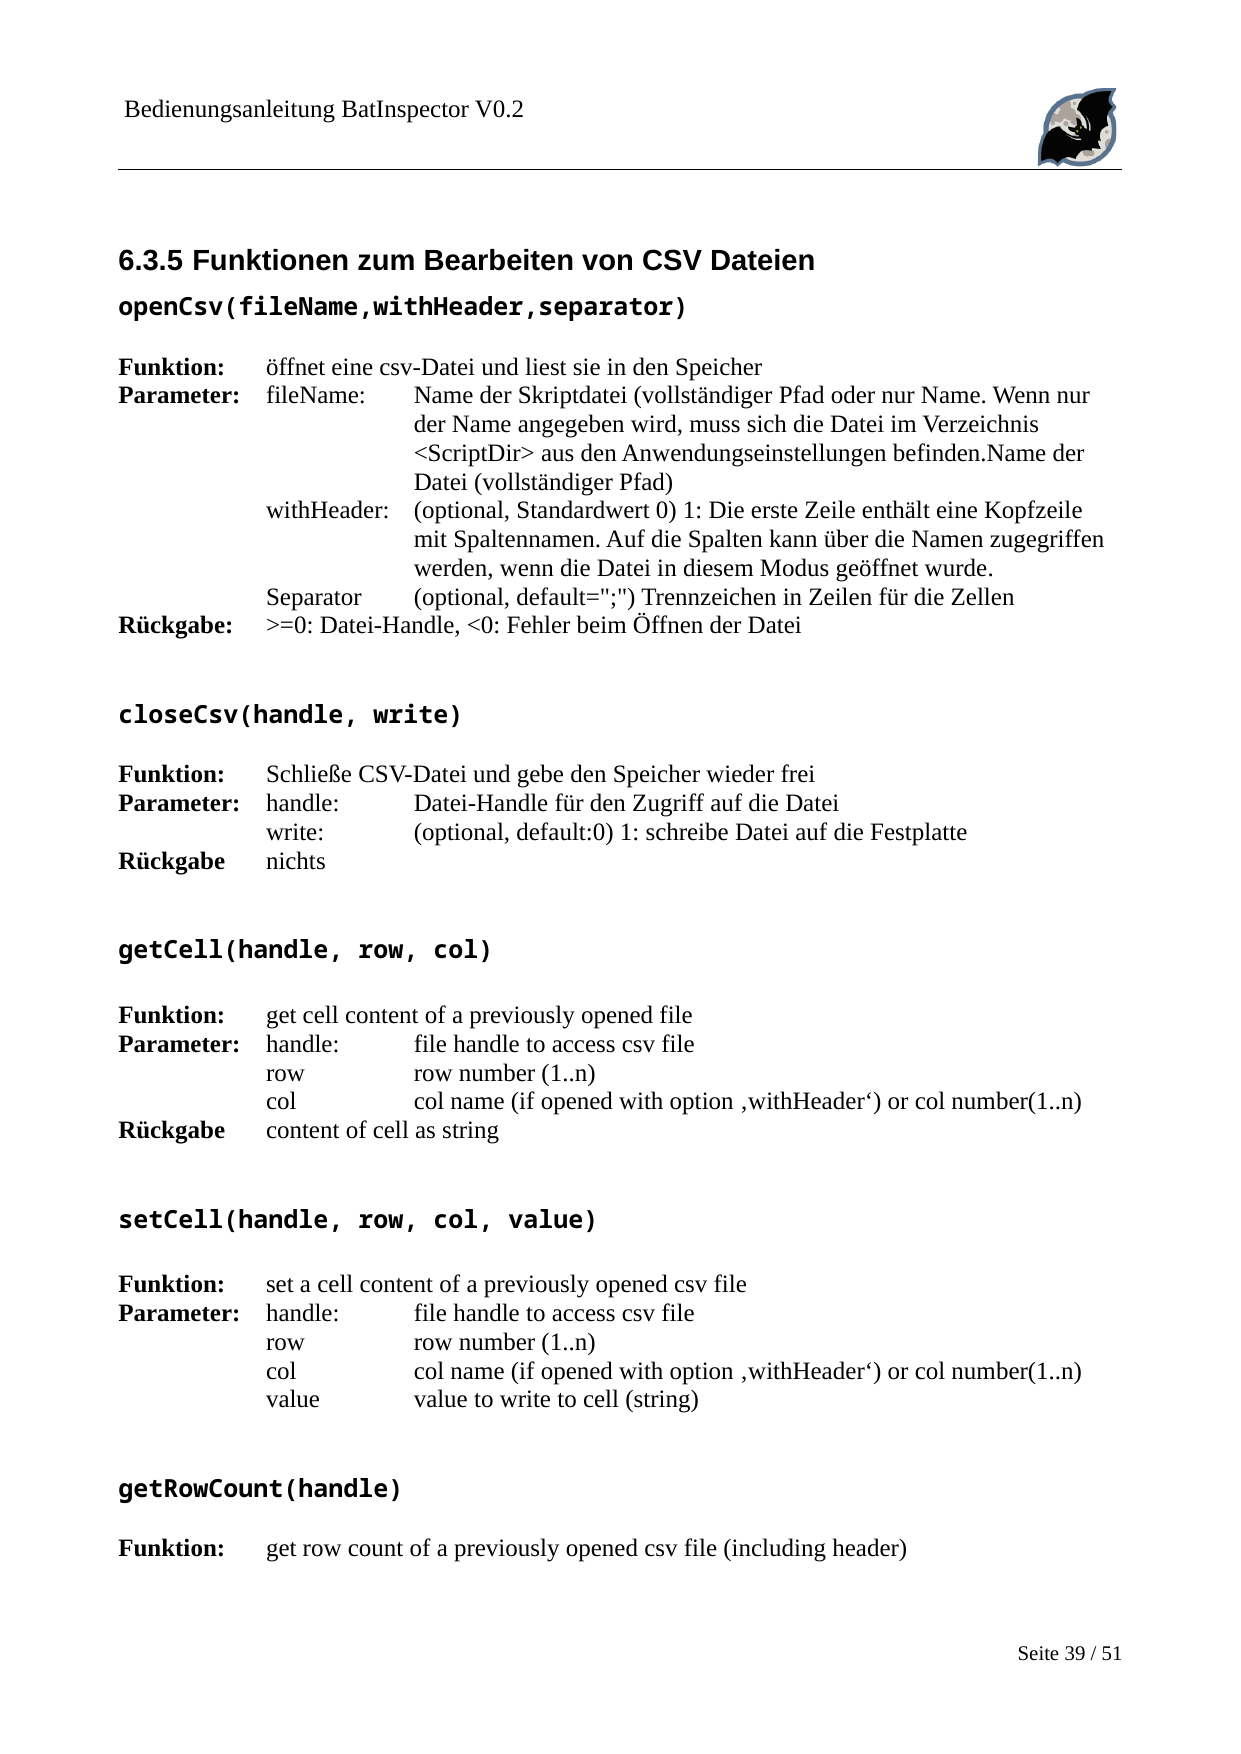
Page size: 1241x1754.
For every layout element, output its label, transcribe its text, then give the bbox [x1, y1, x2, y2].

text Parameter: handle: file handle to access csv file row row number (1..n) [118, 1298, 1122, 1356]
text setCell(handle, row, col, value) [118, 1201, 1122, 1235]
text col col name (if opened with option ‚withHeader‘) or col number(1..n) [118, 1356, 1122, 1384]
text closeCsv(handle, write) [118, 697, 1122, 731]
text getRowCount(handle) [118, 1471, 1122, 1505]
text openCsv(fileName,withHeader,separator) [118, 289, 1122, 323]
text write: (optional, default:0) 1: schreibe Datei auf die Festplatte [118, 817, 1122, 846]
text getCell(handle, row, col) [118, 932, 1122, 966]
text Rückgabe: >=0: Datei-Handle, <0: Fehler beim Öffnen der Datei [118, 610, 1122, 639]
subtitle Funktionen zum Bearbeiten von CSV Dateien [118, 243, 1122, 276]
picture [1037, 88, 1117, 167]
text Funktion: get cell content of a previously opened file [118, 1000, 1122, 1029]
text Funktion: set a cell content of a previously opened csv file [118, 1269, 1122, 1298]
text Rückgabe nichts [118, 846, 1122, 874]
text Separator (optional, default=";") Trennzeichen in Zeilen für die Zellen [118, 582, 1122, 610]
text Parameter: fileName: Name der Skriptdatei (vollständiger Pfad oder nur Name. Wenn nur der Name angegeben wird, muss sich die Datei im Verzeichnis <ScriptDir> aus den Anwendungseinstellungen befinden.Name der Datei (vollständiger Pfad) withHeader: (optional, Standardwert 0) 1: Die erste Zeile enthält eine Kopfzeile mit Spaltennamen. Auf die Spalten kann über die Namen zugegriffen werden, wenn die Datei in diesem Modus geöffnet wurde. [118, 380, 1122, 582]
text Funktion: get row count of a previously opened csv file (including header) [118, 1533, 1122, 1562]
text Parameter: handle: Datei-Handle für den Zugriff auf die Datei [118, 788, 1122, 817]
text Parameter: handle: file handle to access csv file row row number (1..n) [118, 1029, 1122, 1086]
text Funktion: Schließe CSV-Datei und gebe den Speicher wieder frei [118, 759, 1122, 788]
text Rückgabe content of cell as string [118, 1115, 1122, 1144]
text col col name (if opened with option ‚withHeader‘) or col number(1..n) [118, 1086, 1122, 1115]
text value value to write to cell (string) [118, 1384, 1122, 1413]
text Funktion: öffnet eine csv-Datei und liest sie in den Speicher [118, 352, 1122, 380]
